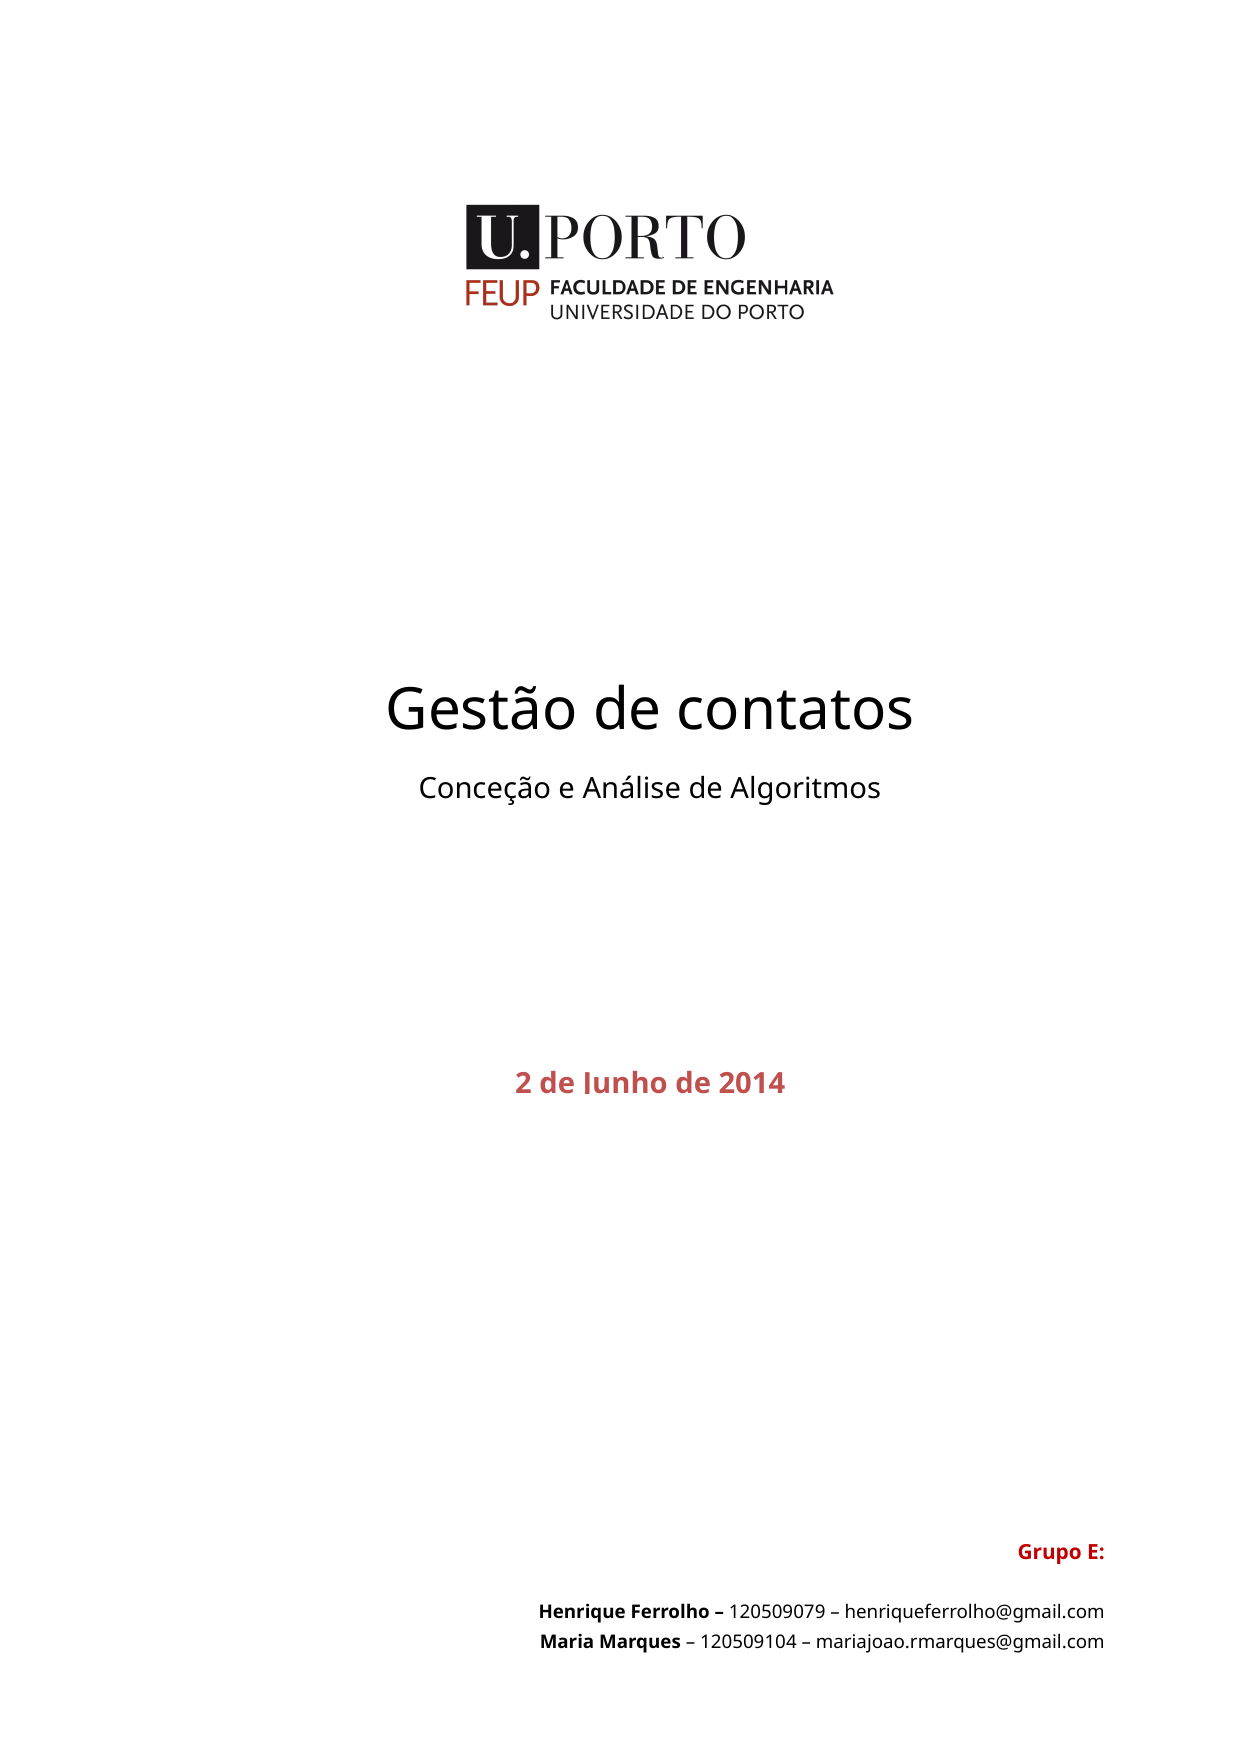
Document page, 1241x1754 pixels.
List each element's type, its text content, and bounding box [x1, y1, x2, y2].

text Gestão de contatos [294, 667, 1006, 747]
picture [459, 199, 841, 325]
text 2 de Junho de 2014 [176, 1062, 1124, 1093]
text Conceção e Análise de Algoritmos [294, 768, 1006, 807]
